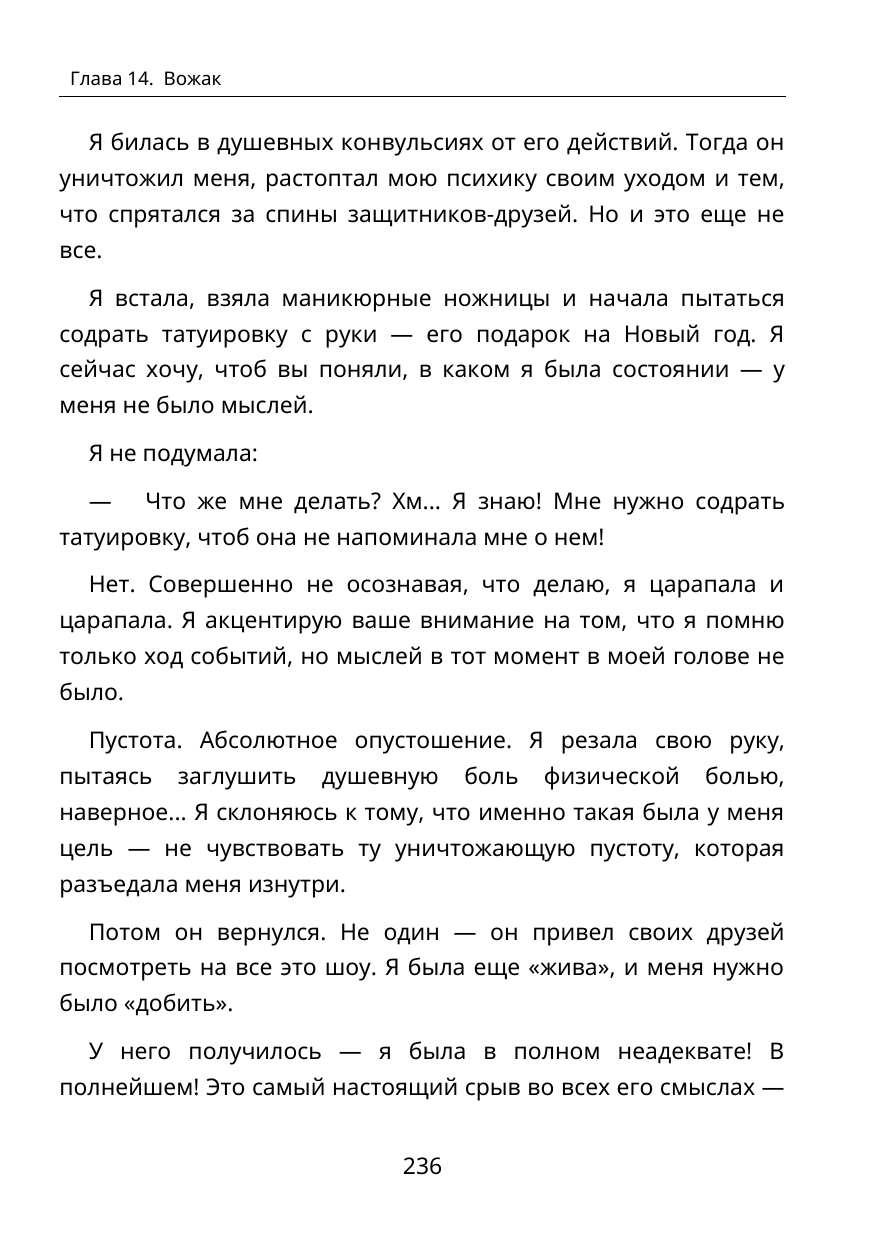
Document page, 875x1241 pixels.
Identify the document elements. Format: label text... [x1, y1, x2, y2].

text Нет. Совершенно не осознавая, что делаю, я царапала и царапала. Я акцентирую ваше внимание на том, что я помню только ход событий, но мыслей в тот момент в моей голове не было. [59, 568, 786, 707]
text Пустота. Абсолютное опустошение. Я резала свою руку, пытаясь заглушить душевную боль физической болью, наверное... Я склоняюсь к тому, что именно такая была у меня цель — не чувствовать ту уничтожающую пустоту, которая разъедала меня изнутри. [59, 724, 786, 899]
text Я билась в душевных конвульсиях от его действий. Тогда он уничтожил меня, растоптал мою психику своим уходом и тем, что спрятался за спины защитников-друзей. Но и это еще не все. [59, 126, 786, 265]
list Что же мне делать? Хм... Я знаю! Мне нужно содрать татуировку, чтоб она не напоминала мне о нем! [59, 485, 786, 552]
text У него получилось — я была в полном неадеквате! В полнейшем! Это самый настоящий срыв во всех его смыслах — [59, 1035, 786, 1102]
text Я не подумала: [59, 437, 786, 468]
text Потом он вернулся. Не один — он привел своих друзей посмотреть на все это шоу. Я была еще «жива», и меня нужно было «добить». [59, 915, 786, 1018]
text Я встала, взяла маникюрные ножницы и начала пытаться содрать татуировку с руки — его подарок на Новый год. Я сейчас хочу, чтоб вы поняли, в каком я была состоянии — у меня не было мыслей. [59, 282, 786, 421]
